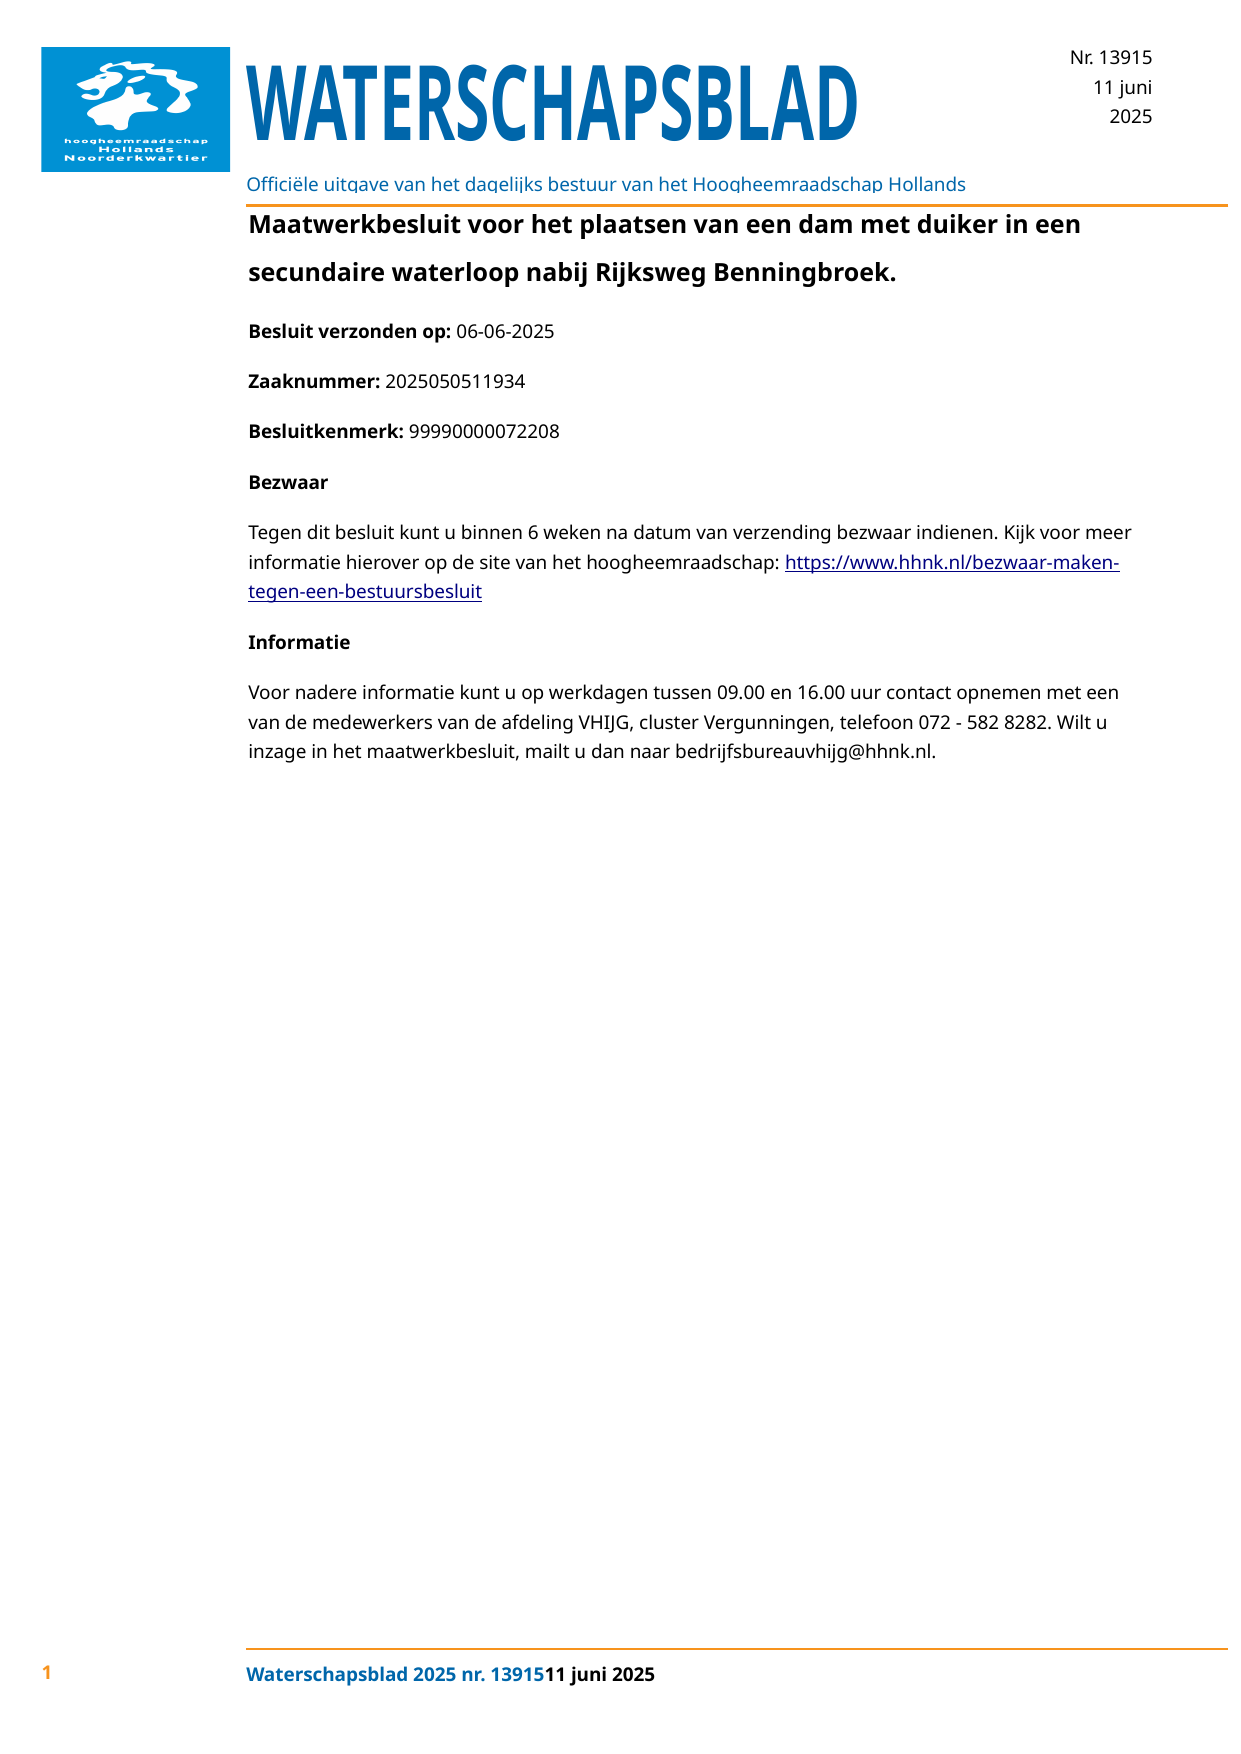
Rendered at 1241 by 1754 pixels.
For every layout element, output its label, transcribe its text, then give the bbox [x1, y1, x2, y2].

picture [78, 64, 122, 99]
text Bezwaar [248, 469, 1152, 495]
text Voor nadere informatie kunt u op werkdagen tussen 09.00 en 16.00 uur contact opnemen met een van de medewerkers van de afdeling VHIJG, cluster Vergunningen, telefoon 072 - 582 8282. Wilt u inzage in het maatwerkbesluit, mailt u dan naar bedrijfsbureauvhijg@hhnk.nl. [248, 679, 1152, 764]
text Zaaknummer: 2025050511934 [248, 368, 1152, 394]
picture [118, 62, 197, 112]
text Besluitkenmerk: 99990000072208 [248, 419, 1152, 444]
picture [129, 76, 144, 82]
text Besluit verzonden op: 06-06-2025 [248, 318, 1152, 344]
text Informatie [248, 629, 1152, 655]
text Maatwerkbesluit voor het plaatsen van een dam met duiker in een secundaire waterloop nabij Rijksweg Benningbroek. [248, 207, 1152, 288]
picture [88, 87, 157, 130]
text Tegen dit besluit kunt u binnen 6 weken na datum van verzending bezwaar indienen. Kijk voor meer informatie hierover op de site van het hoogheemraadschap: https://www.hhnk.nl/bezwaar-maken-tegen-een-bestuursbesluit [248, 519, 1152, 604]
